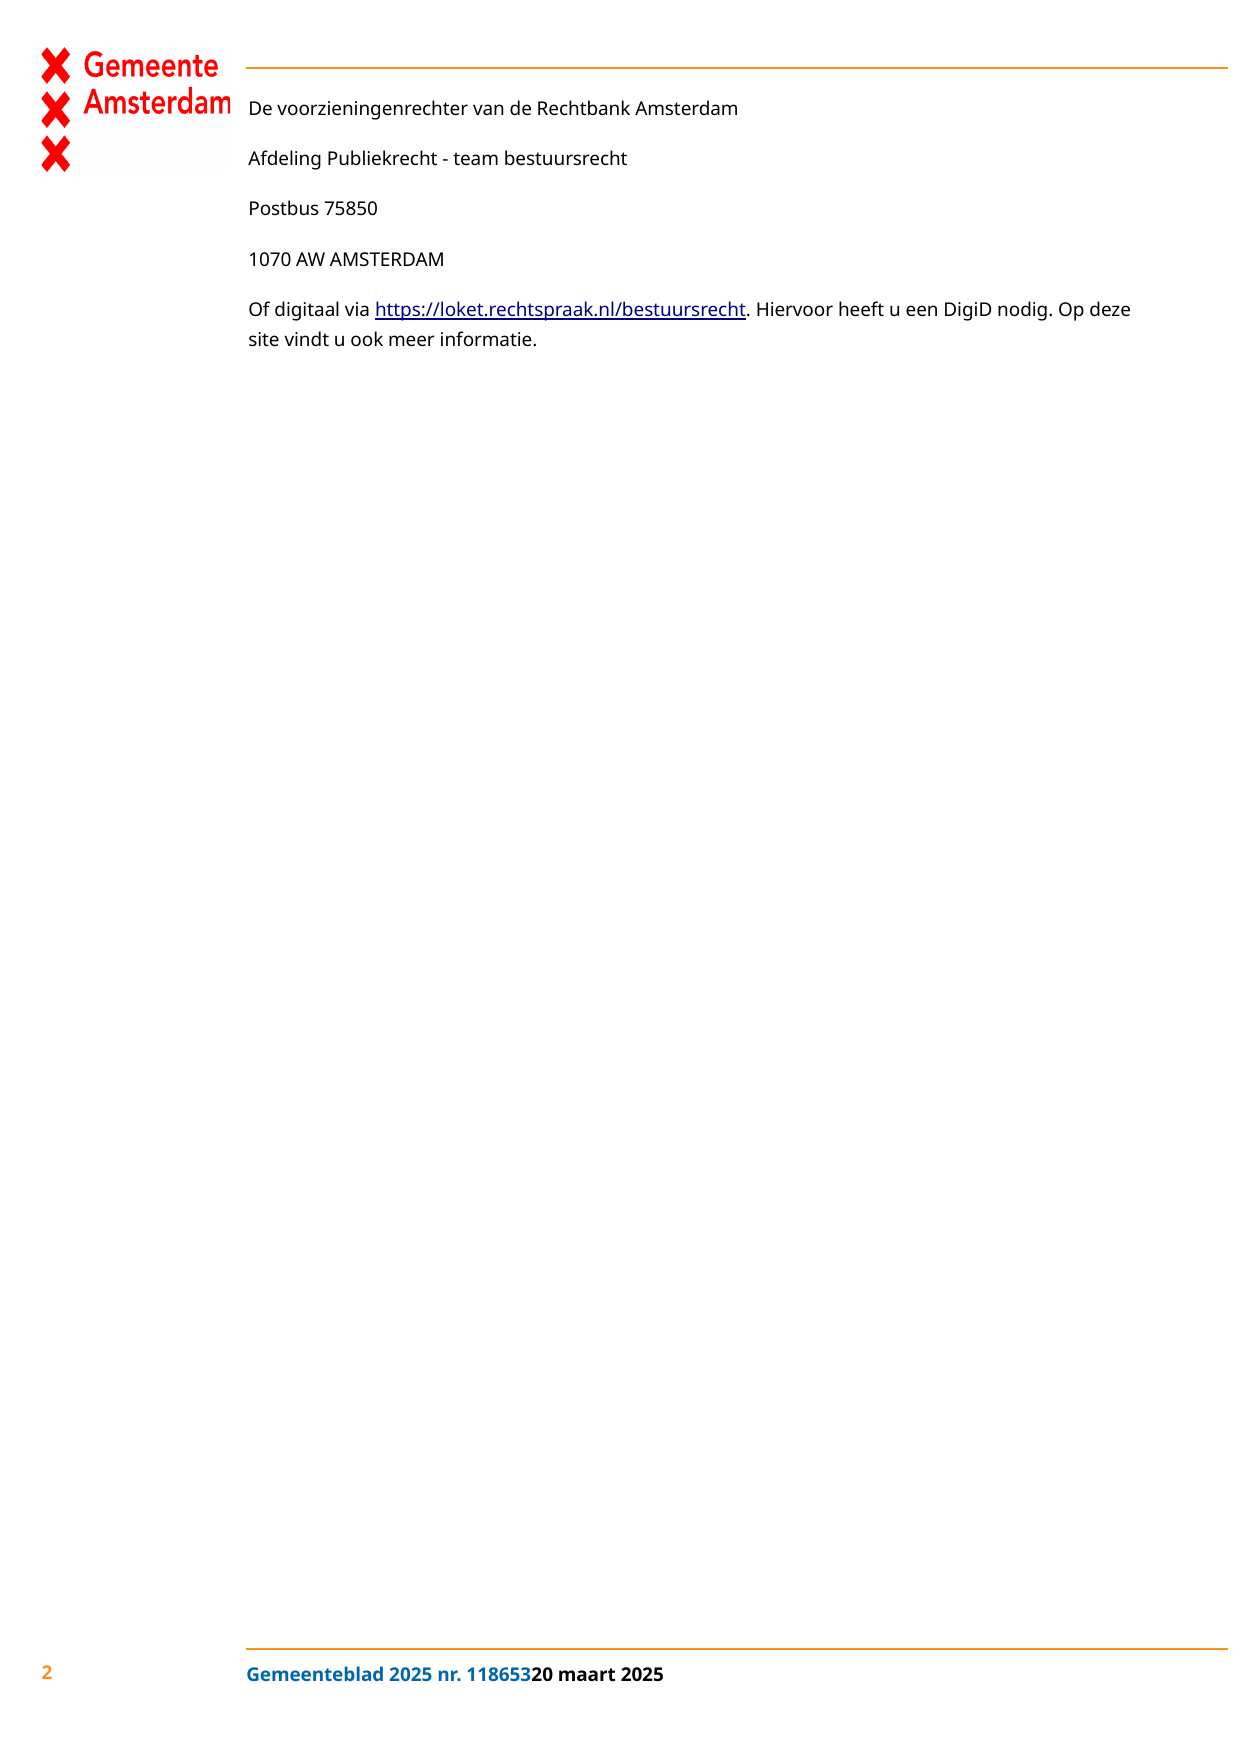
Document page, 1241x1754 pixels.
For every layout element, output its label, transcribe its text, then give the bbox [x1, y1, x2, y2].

text Of digitaal via https://loket.rechtspraak.nl/bestuursrecht. Hiervoor heeft u een DigiD nodig. Op deze site vindt u ook meer informatie. [248, 296, 1152, 352]
text De voorzieningenrechter van de Rechtbank Amsterdam [248, 95, 1152, 121]
text Postbus 75850 [248, 196, 1152, 221]
text Afdeling Publiekrecht - team bestuursrecht [248, 145, 1152, 171]
text 1070 AW AMSTERDAM [248, 246, 1152, 272]
picture [41, 47, 231, 172]
